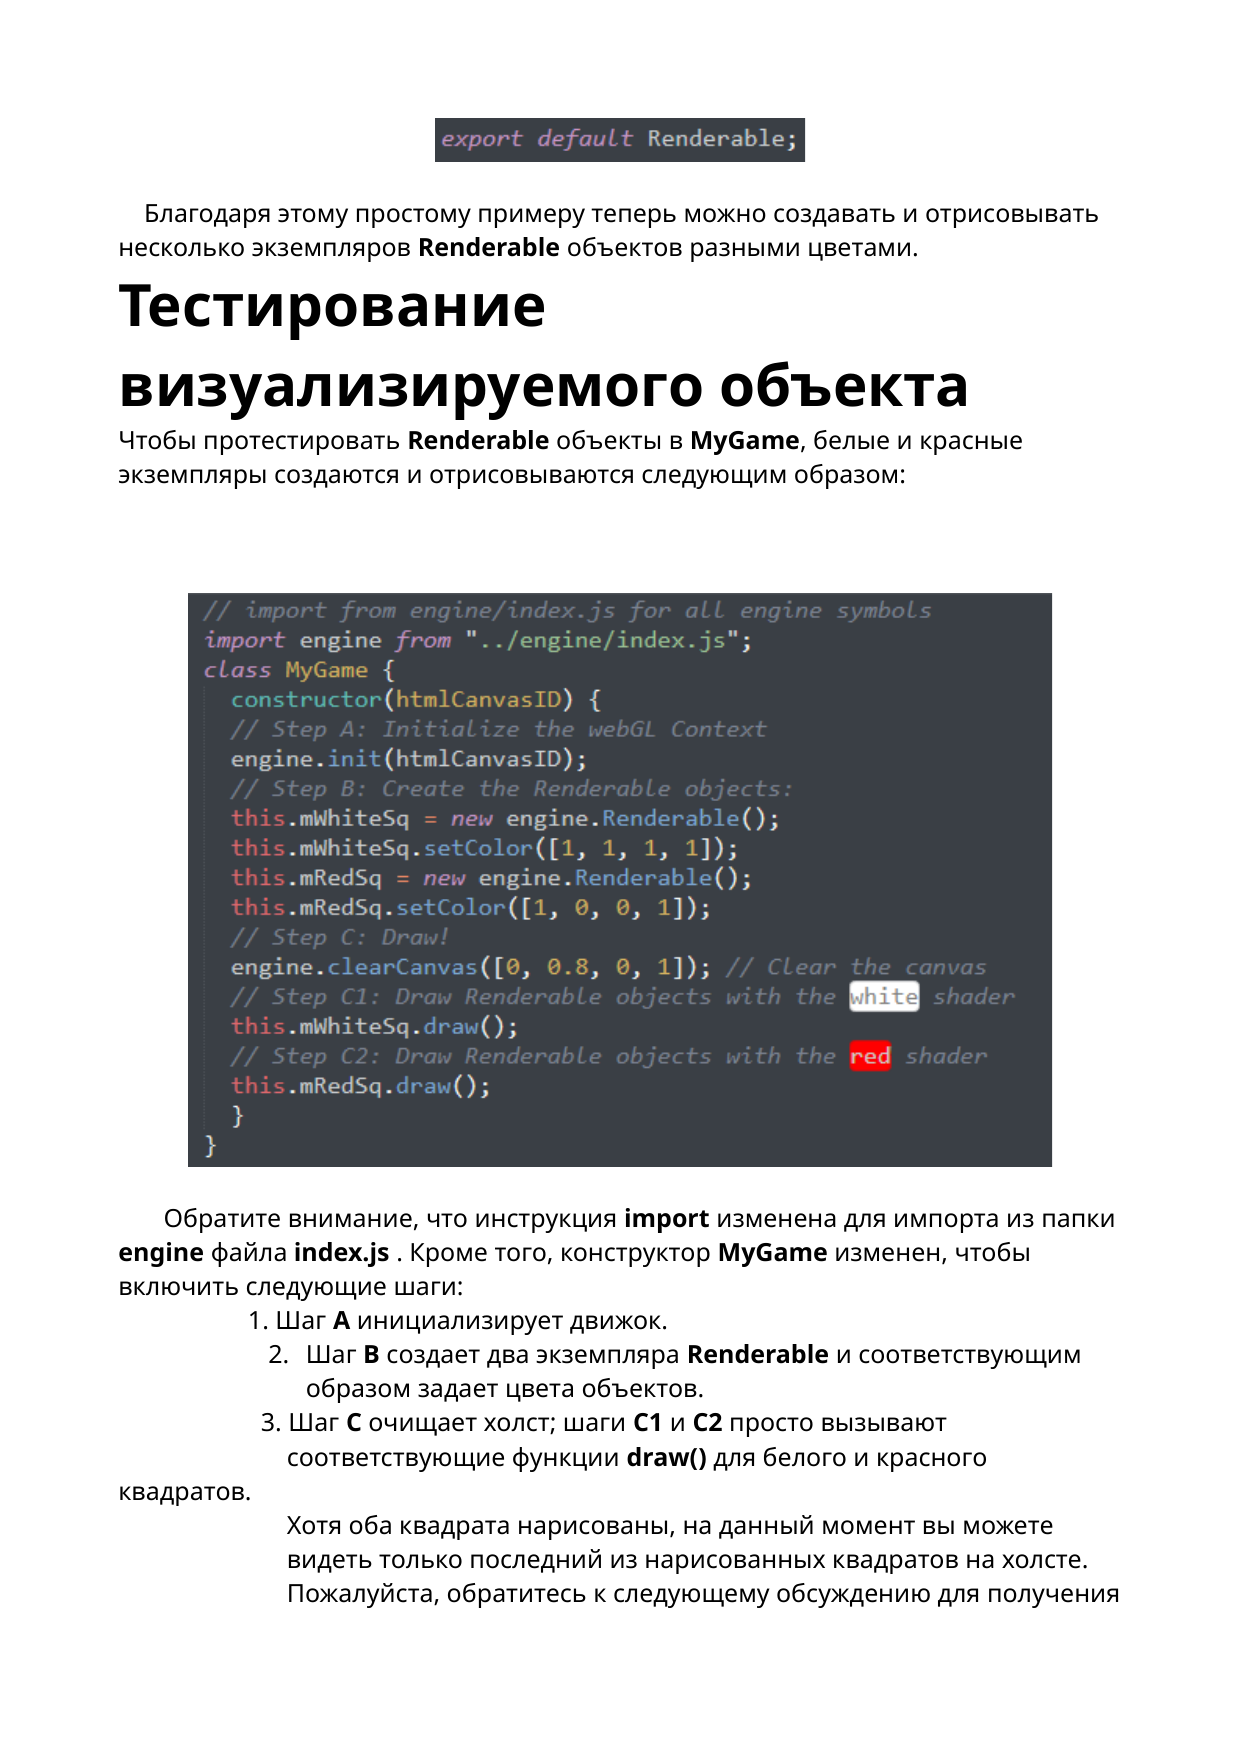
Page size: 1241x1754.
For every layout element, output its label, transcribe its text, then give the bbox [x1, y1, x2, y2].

list Шаг B создает два экземпляра Renderable и соответствующим образом задает цвета объектов. [268, 1337, 1122, 1405]
text Тестирование визуализируемого объекта [118, 264, 1122, 423]
text Чтобы протестировать Renderable объекты в MyGame, белые и красные экземпляры создаются и отрисовываются следующим образом: [118, 423, 1122, 491]
text 3. Шаг C очищает холст; шаги C1 и C2 просто вызывают [118, 1405, 1122, 1439]
text Обратите внимание, что инструкция import изменена для импорта из папки engine файла index.js . Кроме того, конструктор MyGame изменен, чтобы включить следующие шаги: [118, 1201, 1122, 1303]
text видеть только последний из нарисованных квадратов на холсте. [118, 1541, 1122, 1575]
text 1. Шаг A инициализирует движок. [118, 1303, 1122, 1337]
text Хотя оба квадрата нарисованы, на данный момент вы можете [118, 1507, 1122, 1541]
picture [188, 593, 1053, 1167]
text соответствующие функции draw() для белого и красного квадратов. [118, 1439, 1122, 1507]
picture [435, 118, 806, 162]
text Благодаря этому простому примеру теперь можно создавать и отрисовывать несколько экземпляров Renderable объектов разными цветами. [118, 196, 1122, 264]
text Пожалуйста, обратитесь к следующему обсуждению для получения [118, 1575, 1122, 1609]
